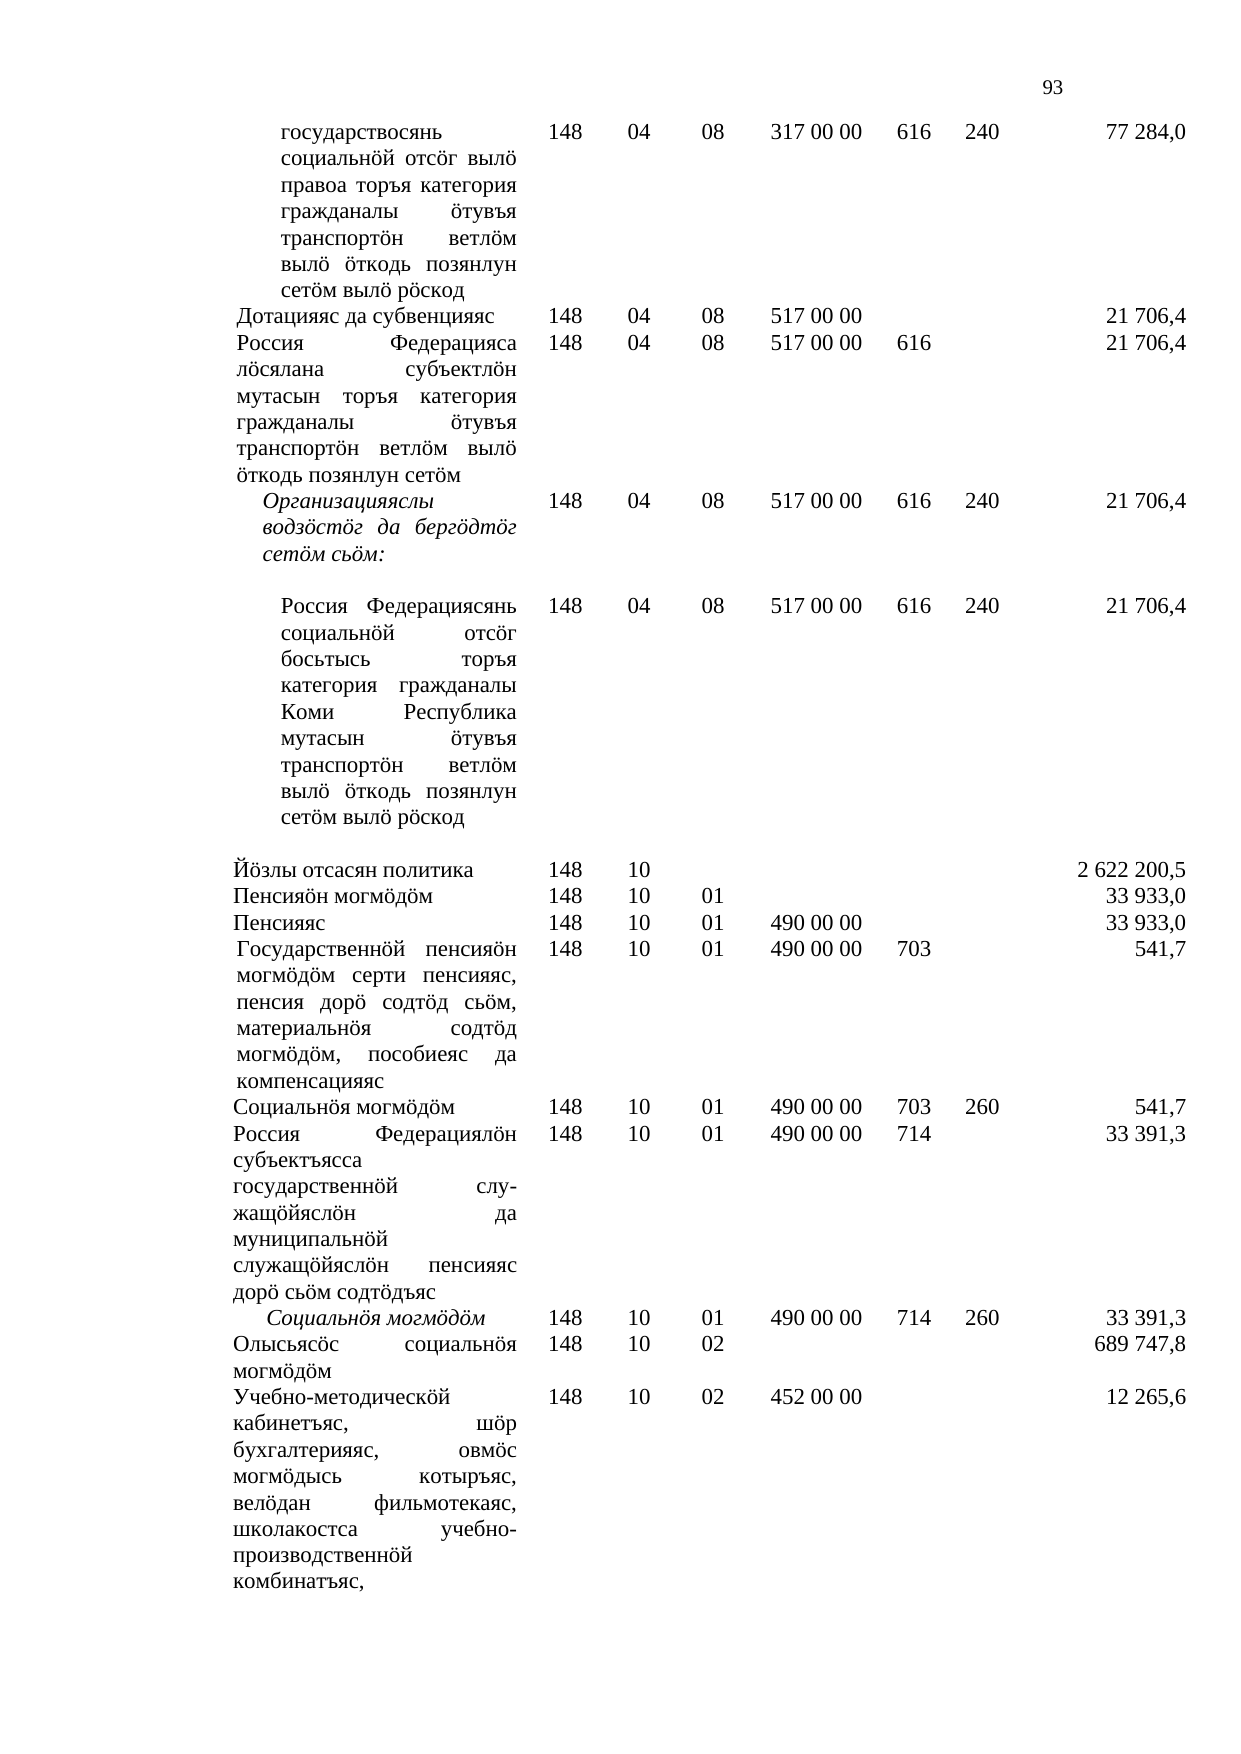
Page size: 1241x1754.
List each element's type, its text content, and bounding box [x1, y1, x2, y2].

table_cell 148 [528, 1304, 602, 1330]
table_cell 04 [602, 303, 676, 329]
table_cell [1197, 593, 1240, 856]
table_cell 148 [528, 935, 602, 1093]
table_cell 714 [883, 1120, 945, 1304]
table_cell 08 [676, 593, 750, 856]
table_cell 08 [676, 303, 750, 329]
table_cell [945, 303, 1019, 329]
table_cell [1197, 1093, 1240, 1119]
table_cell 148 [528, 1093, 602, 1119]
table_cell 10 [602, 935, 676, 1093]
table_cell 01 [676, 883, 750, 909]
table_cell 148 [528, 487, 602, 592]
table_cell 616 [883, 593, 945, 856]
table_cell 08 [676, 329, 750, 487]
table_cell 260 [945, 1093, 1019, 1119]
table_cell 33 933,0 [1019, 883, 1197, 909]
table_cell [750, 1330, 882, 1383]
table_cell 02 [676, 1330, 750, 1383]
table_cell 148 [528, 1330, 602, 1383]
table_cell [1197, 856, 1240, 882]
table_cell 490 00 00 [750, 935, 882, 1093]
table_cell 517 00 00 [750, 593, 882, 856]
table_cell 33 391,3 [1019, 1304, 1197, 1330]
table_cell 02 [676, 1383, 750, 1594]
table_cell Пенсияöн могмöдöм [222, 883, 528, 909]
table_cell 714 [883, 1304, 945, 1330]
table_cell Россия Федерацияса лöсялана субъектлöн мутасын торъя категория гражданалы öтувъя транспортöн ветлöм вылö öткодь позянлун сетöм [222, 329, 528, 487]
table_cell Россия Федерациясянь социальнöй отсöг босьтысь торъя категория гражданалы Коми Республика мутасын öтувъя транспортöн ветлöм вылö öткодь позянлун сетöм вылö рöскод [222, 593, 528, 856]
table_cell Йöзлы отсасян политика [222, 856, 528, 882]
table_cell Социальнöя могмöдöм [222, 1304, 528, 1330]
table_cell 10 [602, 1304, 676, 1330]
table_cell 04 [602, 329, 676, 487]
table_cell 240 [945, 593, 1019, 856]
table_cell Социальнöя могмöдöм [222, 1093, 528, 1119]
table_cell 148 [528, 593, 602, 856]
table_cell 10 [602, 856, 676, 882]
table_cell 541,7 [1019, 935, 1197, 1093]
table_cell 317 00 00 [750, 118, 882, 303]
table_cell 703 [883, 1093, 945, 1119]
table_cell Организацияяслы водзöстöг да бергöдтöг сетöм сьöм: [222, 487, 528, 592]
table_cell 21 706,4 [1019, 593, 1197, 856]
table_cell [883, 1383, 945, 1594]
table_cell 10 [602, 883, 676, 909]
table_cell 616 [883, 329, 945, 487]
table_cell 10 [602, 1383, 676, 1594]
table_cell 01 [676, 935, 750, 1093]
table_cell 21 706,4 [1019, 303, 1197, 329]
table_cell [676, 856, 750, 882]
table_cell 689 747,8 [1019, 1330, 1197, 1383]
table_cell [750, 883, 882, 909]
table_cell Дотацияяс да субвенцияяс [222, 303, 528, 329]
table_cell [883, 303, 945, 329]
table_cell Государственнöй пенсияöн могмöдöм серти пенсияяс, пенсия дорö содтöд сьöм, материальнöя содтöд могмöдöм, пособиеяс да компенсацияяс [222, 935, 528, 1093]
table_cell 04 [602, 487, 676, 592]
table_cell 148 [528, 856, 602, 882]
table_cell [945, 1330, 1019, 1383]
table_cell 148 [528, 1120, 602, 1304]
table_cell 616 [883, 487, 945, 592]
table_cell 33 933,0 [1019, 909, 1197, 935]
table_cell 01 [676, 1304, 750, 1330]
table_cell 10 [602, 1120, 676, 1304]
table_cell 490 00 00 [750, 1304, 882, 1330]
table_cell Олысьясöс социальнöя могмöдöм [222, 1330, 528, 1383]
table_cell 490 00 00 [750, 1093, 882, 1119]
table_cell [945, 1120, 1019, 1304]
table_cell 452 00 00 [750, 1383, 882, 1594]
table_cell 260 [945, 1304, 1019, 1330]
table_cell 12 265,6 [1019, 1383, 1197, 1594]
table_cell [883, 856, 945, 882]
table_cell 541,7 [1019, 1093, 1197, 1119]
table_cell 77 284,0 [1019, 118, 1197, 303]
table_cell [1197, 909, 1240, 935]
table_cell 04 [602, 593, 676, 856]
table_cell [1197, 118, 1240, 303]
table_cell [1197, 883, 1240, 909]
table_cell 616 [883, 118, 945, 303]
table_cell 517 00 00 [750, 303, 882, 329]
table_cell государствосянь социальнöй отсöг вылö правоа торъя категория гражданалы öтувъя транспортöн ветлöм вылö öткодь позянлун сетöм вылö рöскод [222, 118, 528, 303]
table_cell 04 [602, 118, 676, 303]
table_cell Россия Федерациялöн субъектъясса государственнöй слу­жащöйяслöн да муниципальнöй служащöйяслöн пен­сияяс дорö сьöм сод­тöдъяс [222, 1120, 528, 1304]
table_cell 01 [676, 1093, 750, 1119]
table_cell [883, 1330, 945, 1383]
table_cell [1197, 329, 1240, 487]
table_cell 01 [676, 909, 750, 935]
table_cell 10 [602, 909, 676, 935]
table_cell 21 706,4 [1019, 487, 1197, 592]
table_cell 08 [676, 487, 750, 592]
table_cell [945, 856, 1019, 882]
table_cell [1197, 935, 1240, 1093]
table_cell [945, 935, 1019, 1093]
table_cell [945, 883, 1019, 909]
table_cell 490 00 00 [750, 909, 882, 935]
table_cell 148 [528, 329, 602, 487]
table_cell Пенсияяс [222, 909, 528, 935]
table_cell [945, 909, 1019, 935]
table_cell 33 391,3 [1019, 1120, 1197, 1304]
table_cell [945, 1383, 1019, 1594]
table_cell 08 [676, 118, 750, 303]
table_cell 148 [528, 118, 602, 303]
table_cell 490 00 00 [750, 1120, 882, 1304]
table_cell [750, 856, 882, 882]
table_cell [1197, 1304, 1240, 1330]
table_cell 10 [602, 1330, 676, 1383]
table_cell 148 [528, 1383, 602, 1594]
table_cell [1197, 1120, 1240, 1304]
table_cell [945, 329, 1019, 487]
table_cell Учебно-методическöй кабинетъяс, шöр бухгалтерияяс, овмöс могмöдысь котыръяс, велöдан фильмотекаяс, школакостса учебно-производственнöй комбинатъяс, [222, 1383, 528, 1594]
table_cell 148 [528, 303, 602, 329]
table_cell 517 00 00 [750, 329, 882, 487]
table_cell 10 [602, 1093, 676, 1119]
table_cell 21 706,4 [1019, 329, 1197, 487]
table_cell [1197, 487, 1240, 592]
table_cell [883, 909, 945, 935]
table_cell [1197, 303, 1240, 329]
table_cell 01 [676, 1120, 750, 1304]
table_cell 240 [945, 118, 1019, 303]
table_cell [1197, 1383, 1240, 1594]
table_cell 148 [528, 883, 602, 909]
table_cell [883, 883, 945, 909]
table_cell 703 [883, 935, 945, 1093]
table_cell 148 [528, 909, 602, 935]
table_cell 517 00 00 [750, 487, 882, 592]
table_cell 2 622 200,5 [1019, 856, 1197, 882]
table_cell 240 [945, 487, 1019, 592]
table_cell [1197, 1330, 1240, 1383]
